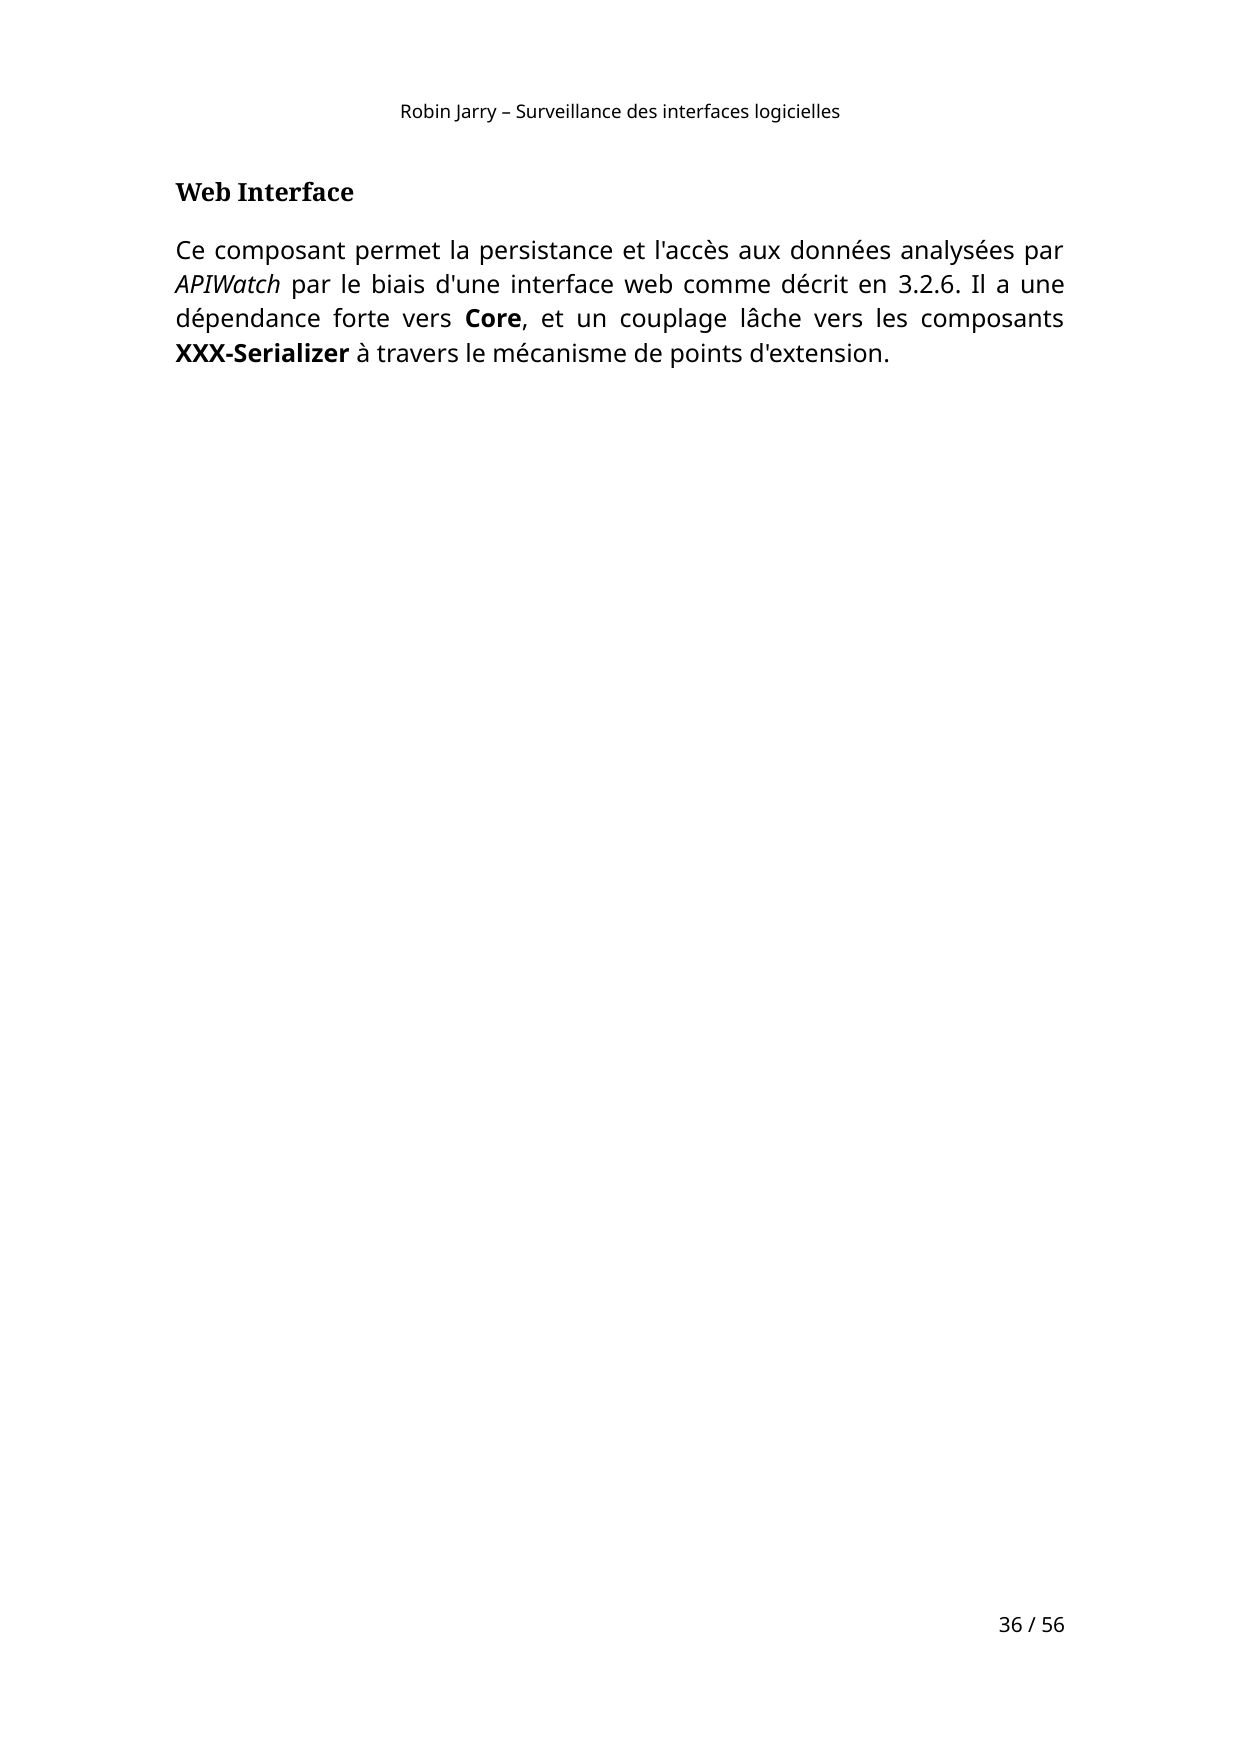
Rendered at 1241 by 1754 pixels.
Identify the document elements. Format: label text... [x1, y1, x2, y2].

subtitle Web Interface [175, 175, 1065, 209]
text Ce composant permet la persistance et l'accès aux données analysées par APIWatch par le biais d'une interface web comme décrit en 3.2.6. Il a une dépendance forte vers Core, et un couplage lâche vers les composants XXX-Serializer à travers le mécanisme de points d'extension. [175, 233, 1065, 369]
